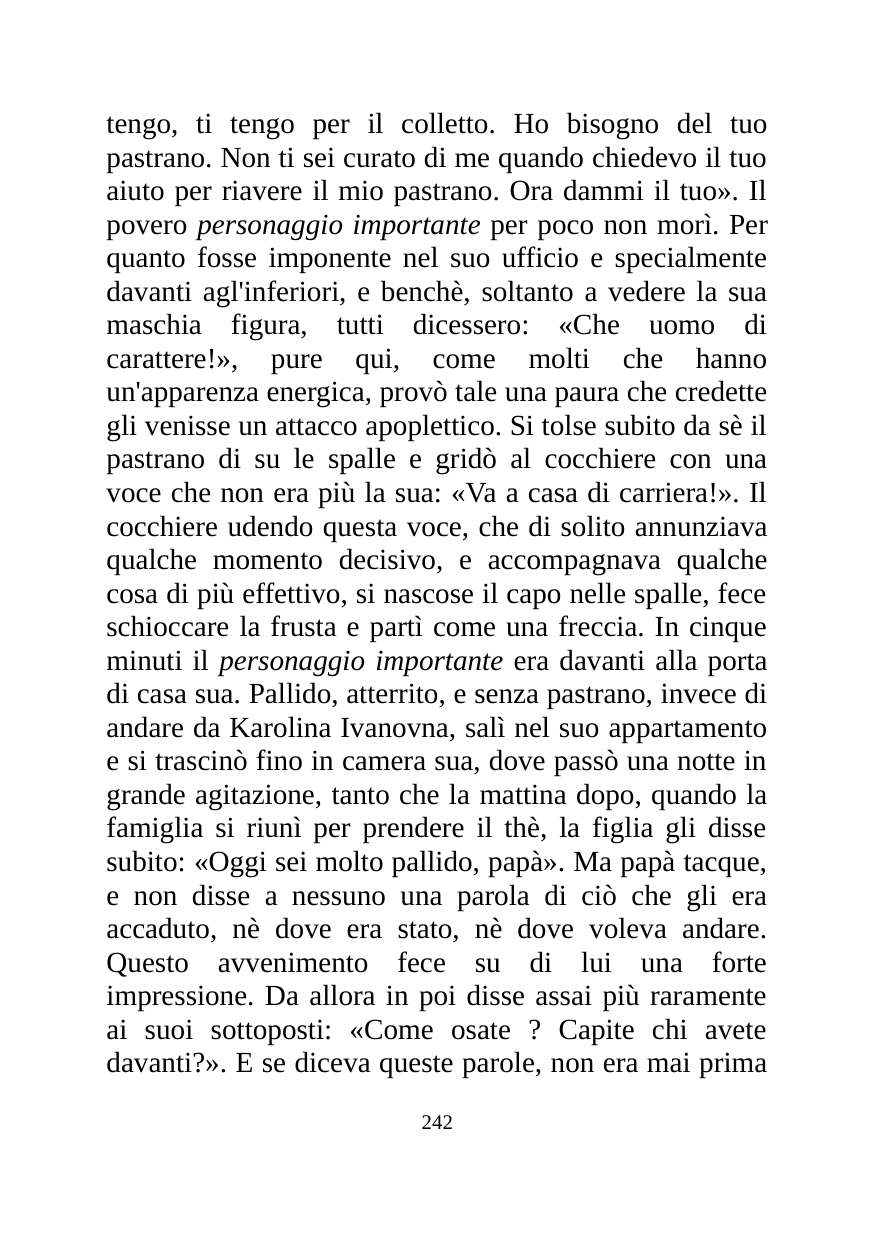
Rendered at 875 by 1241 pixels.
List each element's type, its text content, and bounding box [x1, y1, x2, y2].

text tengo, ti tengo per il colletto. Ho bisogno del tuo pastrano. Non ti sei curato di me quando chiedevo il tuo aiuto per riavere il mio pastrano. Ora dammi il tuo». Il povero personaggio importante per poco non morì. Per quanto fosse imponente nel suo ufficio e specialmente davanti agl'inferiori, e benchè, soltanto a vedere la sua maschia figura, tutti dicessero: «Che uomo di carattere!», pure qui, come molti che hanno un'apparenza energica, provò tale una paura che credette gli venisse un attacco apoplettico. Si tolse subito da sè il pastrano di su le spalle e gridò al cocchiere con una voce che non era più la sua: «Va a casa di carriera!». Il cocchiere udendo questa voce, che di solito annunziava qualche momento decisivo, e accompagnava qualche cosa di più effettivo, si nascose il capo nelle spalle, fece schioccare la frusta e partì come una freccia. In cinque minuti il personaggio importante era davanti alla porta di casa sua. Pallido, atterrito, e senza pastrano, invece di andare da Karolina Ivanovna, salì nel suo appartamento e si trascinò fino in camera sua, dove passò una notte in grande agitazione, tanto che la mattina dopo, quando la famiglia si riunì per prendere il thè, la figlia gli disse subito: «Oggi sei molto pallido, papà». Ma papà tacque, e non disse a nessuno una parola di ciò che gli era accaduto, nè dove era stato, nè dove voleva andare. Questo avvenimento fece su di lui una forte impressione. Da allora in poi disse assai più raramente ai suoi sottoposti: «Come osate ? Capite chi avete davanti?». E se diceva queste parole, non era mai prima [106, 106, 768, 1079]
